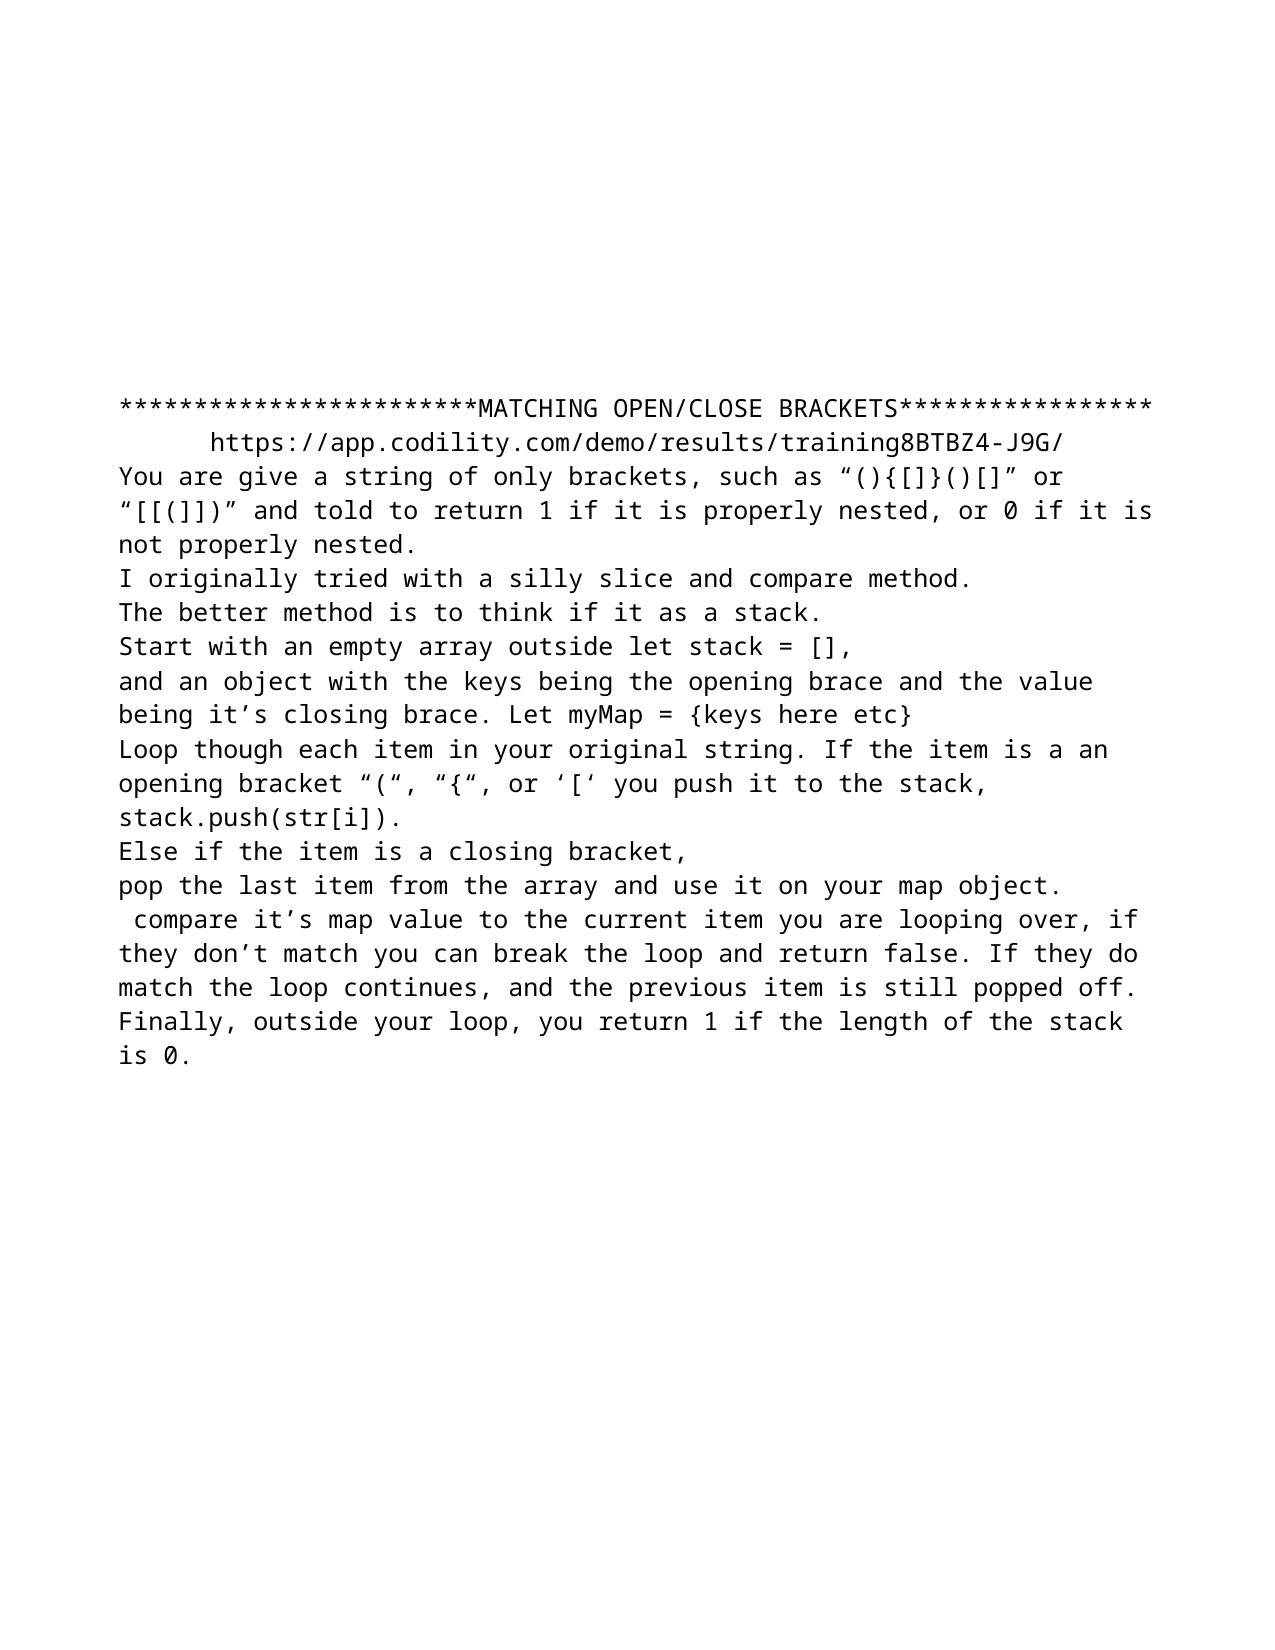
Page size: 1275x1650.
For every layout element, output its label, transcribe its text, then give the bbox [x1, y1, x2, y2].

text and an object with the keys being the opening brace and the value being it’s closing brace. Let myMap = {keys here etc} [118, 663, 1157, 731]
text ************************MATCHING OPEN/CLOSE BRACKETS***************** [118, 391, 1157, 425]
text The better method is to think if it as a stack. [118, 595, 1157, 629]
text Finally, outside your loop, you return 1 if the length of the stack is 0. [118, 1004, 1157, 1072]
text pop the last item from the array and use it on your map object. [118, 867, 1157, 902]
text Loop though each item in your original string. If the item is a an opening bracket “(“, “{“, or ‘[‘ you push it to the stack, stack.push(str[i]). [118, 731, 1157, 833]
text I originally tried with a silly slice and compare method. [118, 561, 1157, 595]
text Start with an empty array outside let stack = [], [118, 629, 1157, 663]
text compare it’s map value to the current item you are looping over, if they don’t match you can break the loop and return false. If they do match the loop continues, and the previous item is still popped off. [118, 902, 1157, 1004]
text Else if the item is a closing bracket, [118, 833, 1157, 867]
text You are give a string of only brackets, such as “(){[]}()[]” or “[[(]])” and told to return 1 if it is properly nested, or 0 if it is not properly nested. [118, 459, 1157, 561]
text https://app.codility.com/demo/results/training8BTBZ4-J9G/ [118, 425, 1157, 459]
